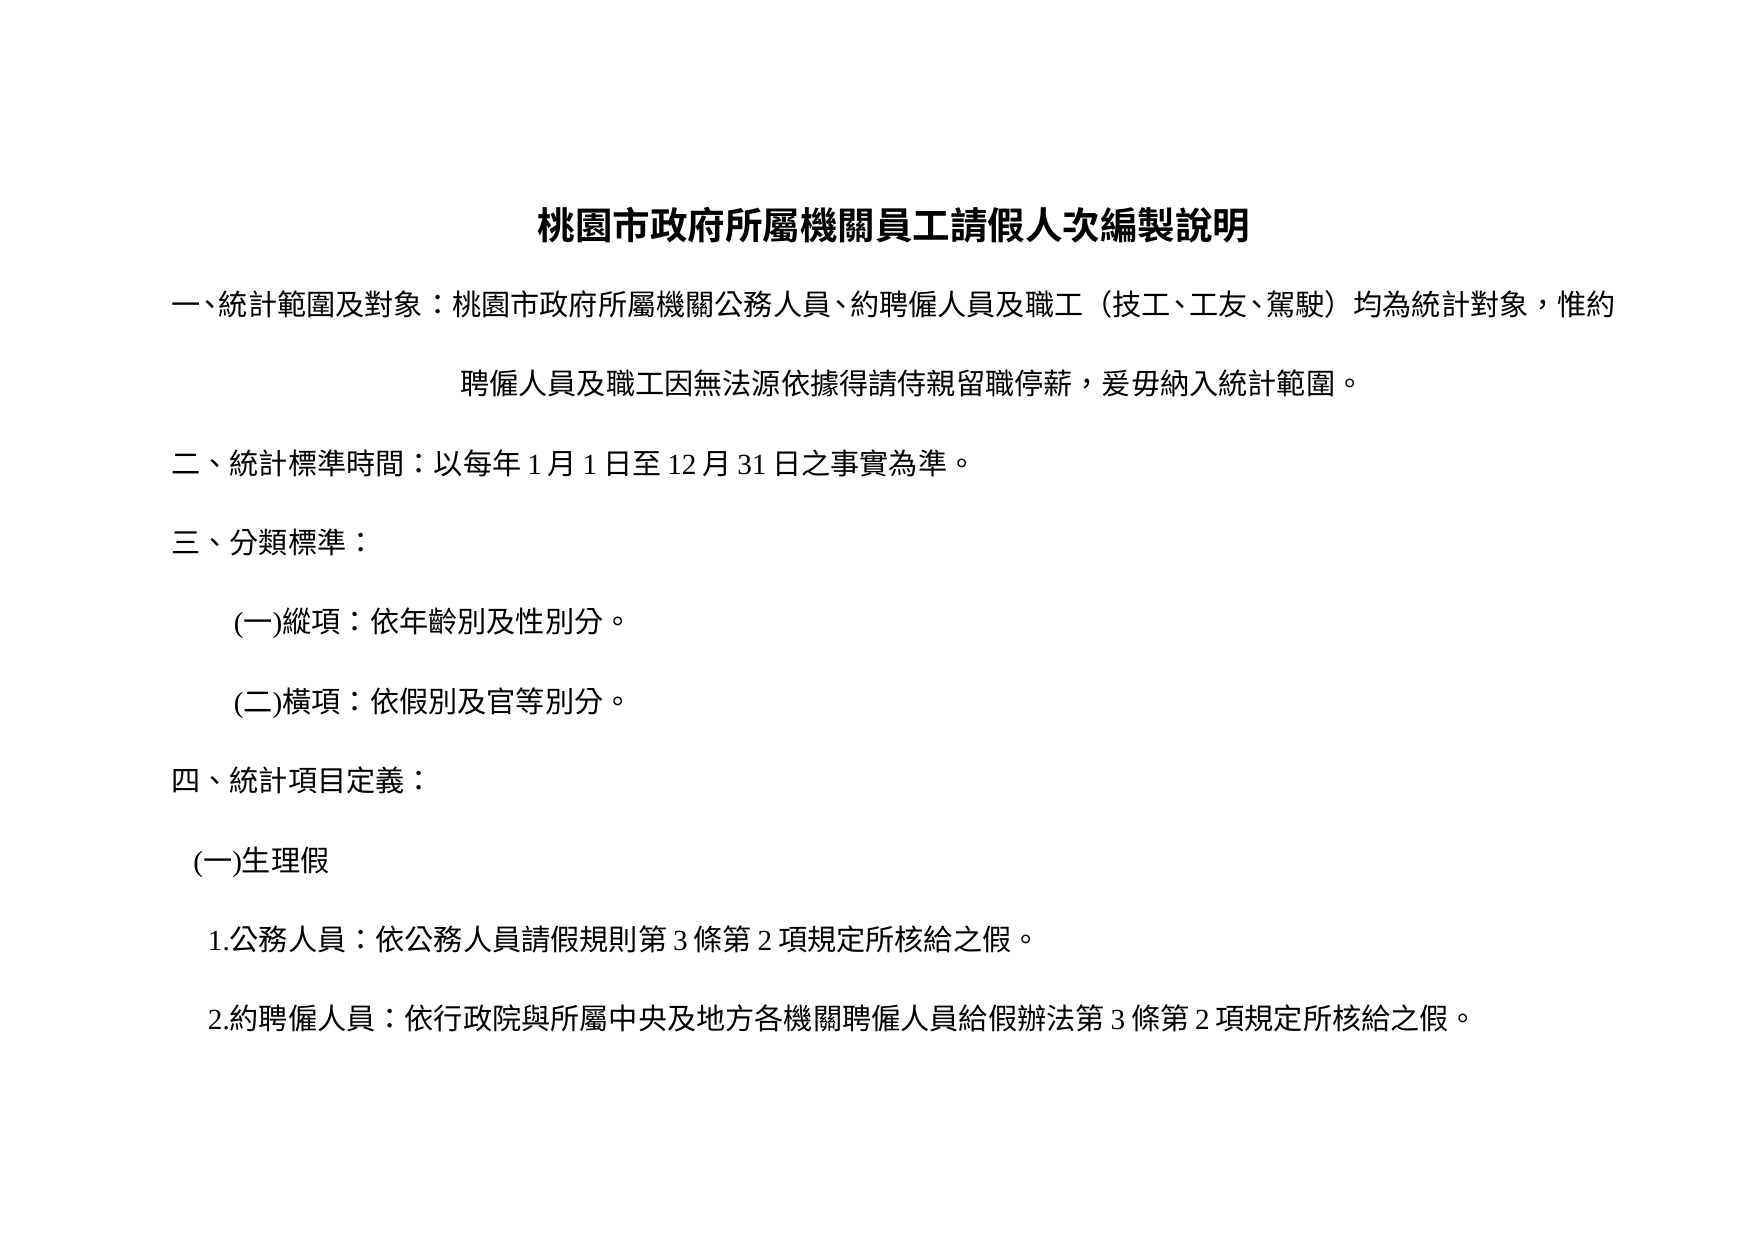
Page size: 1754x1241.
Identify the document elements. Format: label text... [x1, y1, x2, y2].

text (一)縱項：依年齡別及性別分。 [171, 580, 1616, 660]
text 1.公務人員：依公務人員請假規則第3條第2項規定所核給之假。 [171, 898, 1616, 977]
text (一)生理假 [171, 818, 1616, 898]
text 二、統計標準時間：以每年1月1日至12月31日之事實為準。 [171, 422, 1616, 501]
text 三、分類標準： [171, 501, 1616, 580]
text 桃園市政府所屬機關員工請假人次編製說明 [171, 183, 1616, 263]
text 一、統計範圍及對象：桃園市政府所屬機關公務人員、約聘僱人員及職工（技工、工友、駕駛）均為統計對象，惟約聘僱人員及職工因無法源依據得請侍親留職停薪，爰毋納入統計範圍。 [171, 263, 1616, 422]
text 2.約聘僱人員：依行政院與所屬中央及地方各機關聘僱人員給假辦法第3條第2項規定所核給之假。 [171, 977, 1616, 1057]
text 四、統計項目定義： [171, 739, 1616, 818]
text (二)橫項：依假別及官等別分。 [171, 660, 1616, 739]
